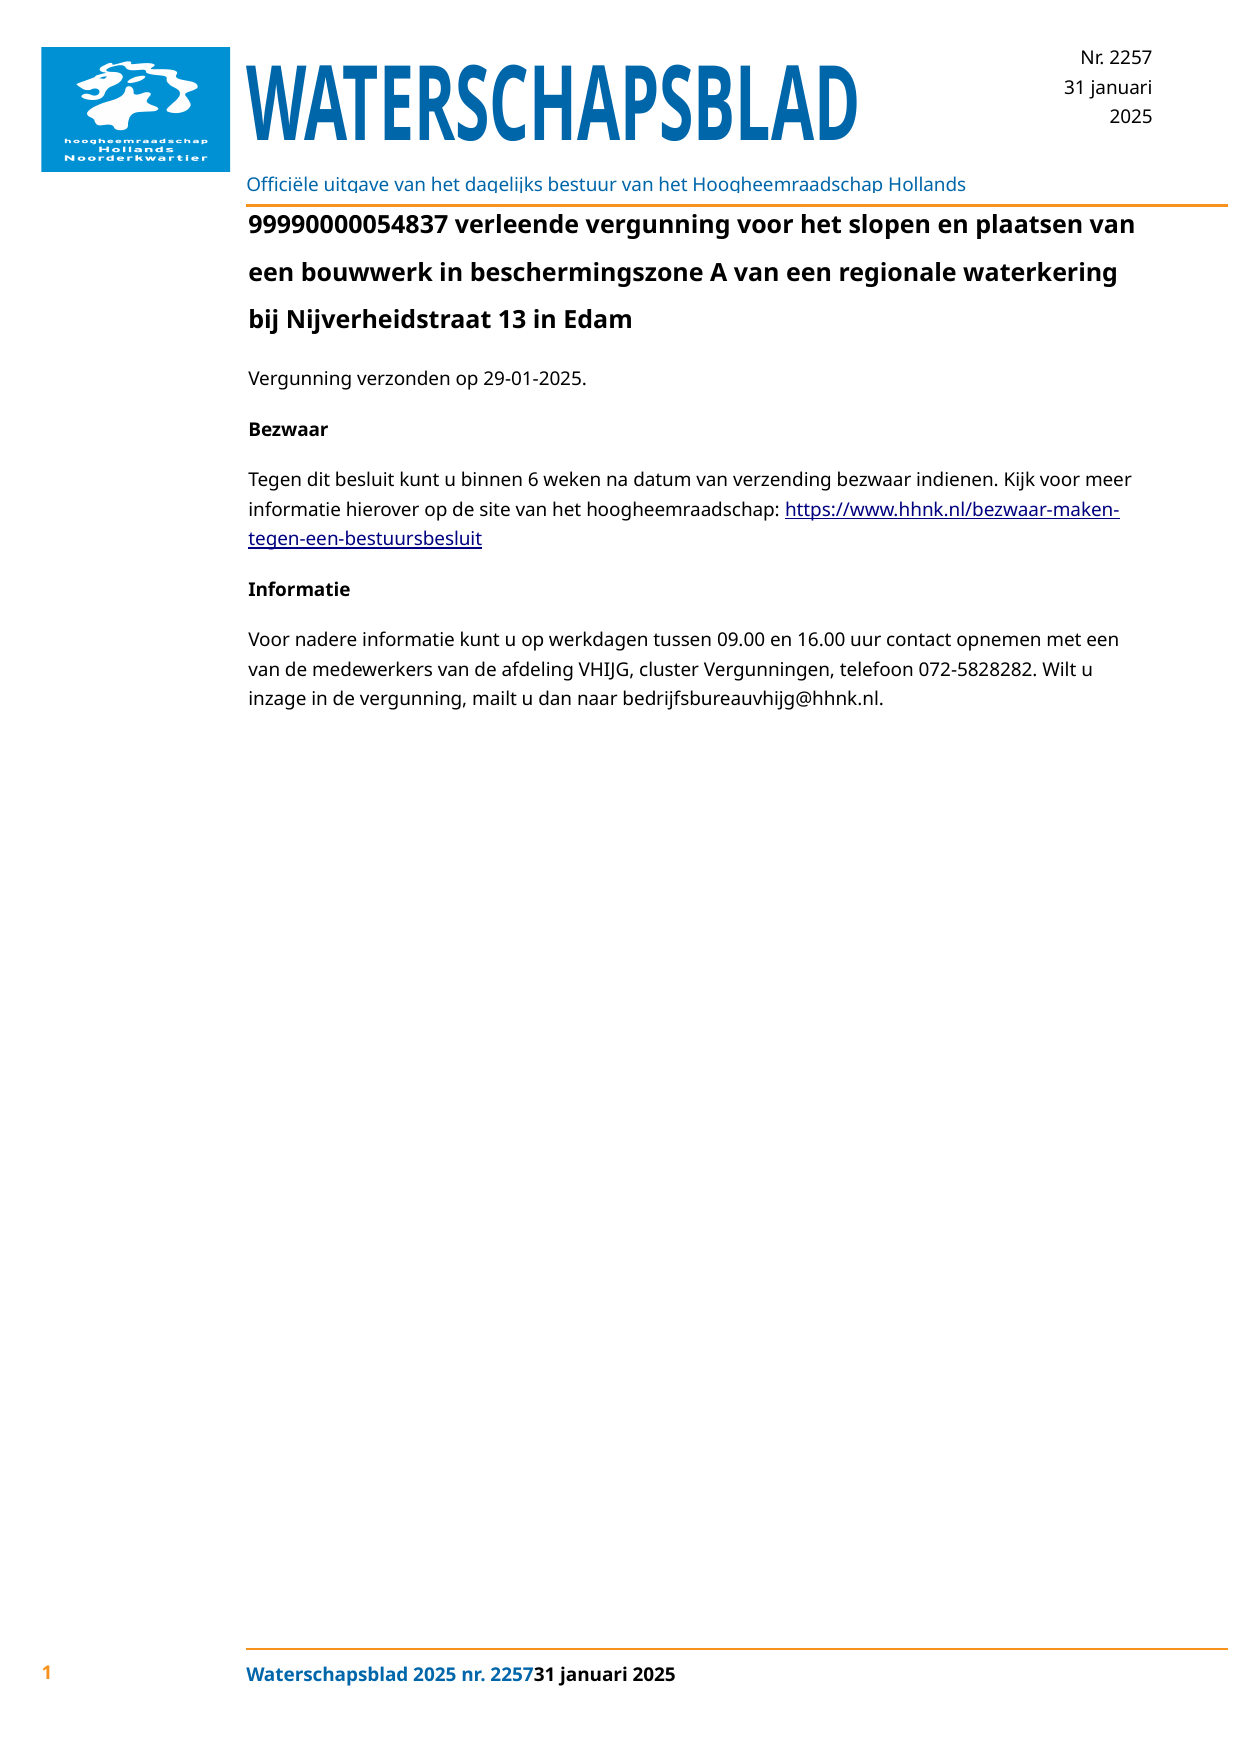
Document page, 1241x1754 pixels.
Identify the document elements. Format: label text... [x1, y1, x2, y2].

picture [78, 64, 122, 99]
text Voor nadere informatie kunt u op werkdagen tussen 09.00 en 16.00 uur contact opnemen met een van de medewerkers van de afdeling VHIJG, cluster Vergunningen, telefoon 072-5828282. Wilt u inzage in de vergunning, mailt u dan naar bedrijfsbureauvhijg@hhnk.nl. [248, 626, 1152, 711]
text 99990000054837 verleende vergunning voor het slopen en plaatsen van een bouwwerk in beschermingszone A van een regionale waterkering bij Nijverheidstraat 13 in Edam [248, 207, 1152, 336]
picture [129, 76, 144, 82]
text Tegen dit besluit kunt u binnen 6 weken na datum van verzending bezwaar indienen. Kijk voor meer informatie hierover op de site van het hoogheemraadschap: https://www.hhnk.nl/bezwaar-maken-tegen-een-bestuursbesluit [248, 466, 1152, 551]
picture [118, 62, 197, 112]
text Bezwaar [248, 416, 1152, 442]
text Vergunning verzonden op 29-01-2025. [248, 366, 1152, 391]
text Informatie [248, 576, 1152, 602]
picture [88, 87, 157, 130]
